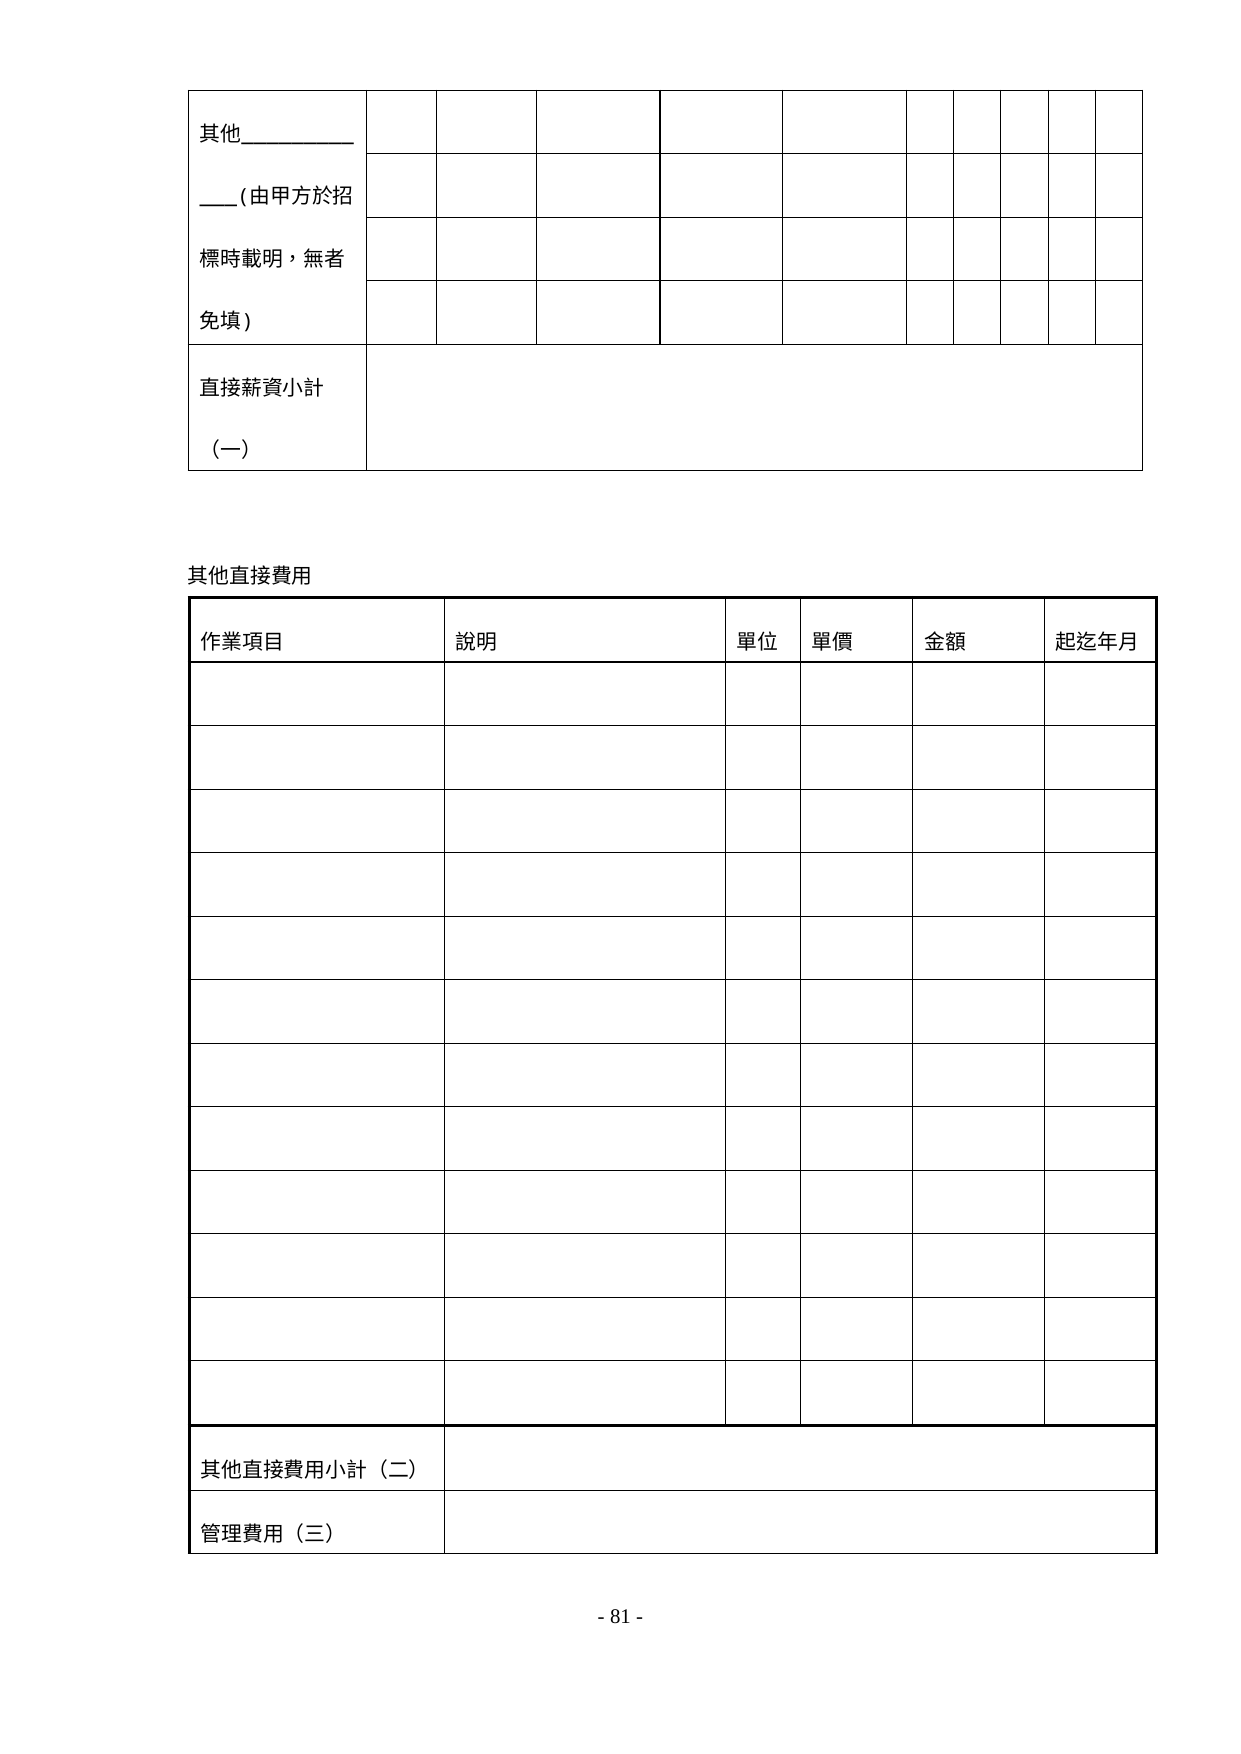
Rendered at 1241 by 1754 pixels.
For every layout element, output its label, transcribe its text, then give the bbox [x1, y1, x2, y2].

table_cell [1001, 218, 1048, 280]
table_cell 管理費用（三） [191, 1491, 444, 1553]
table_cell [191, 663, 444, 725]
table_cell [801, 790, 912, 852]
table_cell [801, 1044, 912, 1106]
table_cell [913, 853, 1044, 916]
table_cell [913, 1107, 1044, 1170]
table_cell [1045, 917, 1155, 979]
table_cell [1001, 154, 1048, 217]
table_cell [726, 853, 800, 916]
table_cell [907, 218, 953, 280]
table_cell [1096, 218, 1142, 280]
table_cell [445, 1427, 1155, 1489]
table_cell [537, 218, 659, 280]
table_cell [726, 663, 800, 725]
table_cell [437, 154, 536, 217]
table_header 單位 [726, 599, 800, 661]
table_cell 直接薪資小計（一） [189, 345, 366, 470]
table_cell [191, 1234, 444, 1297]
table_cell [726, 1171, 800, 1233]
table_cell [801, 726, 912, 788]
table_cell [783, 154, 906, 217]
table_cell [801, 1234, 912, 1297]
table_cell [726, 1107, 800, 1170]
table_cell [191, 726, 444, 788]
table_header 單價 [801, 599, 912, 661]
table_cell [191, 1044, 444, 1106]
table_cell [445, 1298, 725, 1360]
table_cell [367, 218, 436, 280]
table_cell [1045, 980, 1155, 1043]
table_cell [1096, 91, 1142, 153]
table_cell [801, 853, 912, 916]
table_cell [445, 1171, 725, 1233]
table_cell [913, 790, 1044, 852]
table_cell [1001, 281, 1048, 344]
table_cell [537, 154, 659, 217]
table_cell [783, 91, 906, 153]
table_cell [191, 1171, 444, 1233]
table_cell [954, 218, 1000, 280]
table_cell [726, 980, 800, 1043]
table_cell [1045, 1044, 1155, 1106]
table_cell [437, 281, 536, 344]
table_cell [367, 154, 436, 217]
table_cell [445, 853, 725, 916]
table_cell [954, 91, 1000, 153]
table_cell [1045, 1298, 1155, 1360]
table_cell [661, 218, 782, 280]
table_cell [801, 1171, 912, 1233]
table_cell [783, 281, 906, 344]
table_header 作業項目 [191, 599, 444, 661]
text 其他直接費用 [187, 533, 1053, 596]
table_cell 其他____________(由甲方於招標時載明，無者免填) [189, 91, 366, 344]
table_cell [445, 1234, 725, 1297]
table_cell [1045, 663, 1155, 725]
table_cell [1049, 91, 1095, 153]
table_cell [445, 726, 725, 788]
table_cell [445, 1107, 725, 1170]
table_cell [913, 980, 1044, 1043]
table_cell [1045, 1234, 1155, 1297]
table_cell [191, 917, 444, 979]
table_cell [1001, 91, 1048, 153]
table_cell [913, 917, 1044, 979]
table_cell [801, 917, 912, 979]
table_cell [726, 1044, 800, 1106]
table_cell [954, 281, 1000, 344]
table_cell [1045, 1361, 1155, 1424]
table_cell [367, 91, 436, 153]
table_cell [191, 853, 444, 916]
table_cell [1045, 726, 1155, 788]
table_cell [437, 91, 536, 153]
table_cell [1049, 218, 1095, 280]
table_cell [913, 726, 1044, 788]
table_cell [445, 1361, 725, 1424]
table_cell [437, 218, 536, 280]
table_cell [191, 1361, 444, 1424]
table_cell [445, 917, 725, 979]
table_cell [801, 1361, 912, 1424]
table_cell [1045, 1107, 1155, 1170]
table_cell [1096, 154, 1142, 217]
table_cell [367, 281, 436, 344]
table_cell [726, 1298, 800, 1360]
table_cell [913, 1361, 1044, 1424]
table_cell [783, 218, 906, 280]
table_cell [1049, 281, 1095, 344]
table_cell [913, 1044, 1044, 1106]
table_cell [801, 1107, 912, 1170]
table_cell [661, 91, 782, 153]
table_cell [1049, 154, 1095, 217]
table_cell [801, 980, 912, 1043]
table_cell [445, 1044, 725, 1106]
table_cell [1045, 790, 1155, 852]
table_cell [801, 1298, 912, 1360]
table_cell [661, 154, 782, 217]
table_cell [907, 154, 953, 217]
table_cell [191, 1298, 444, 1360]
table_header 金額 [913, 599, 1044, 661]
table_header 起迄年月 [1045, 599, 1155, 661]
table_cell [537, 91, 659, 153]
table_cell [726, 726, 800, 788]
table_cell [726, 1234, 800, 1297]
table_cell [1045, 1171, 1155, 1233]
table_cell [913, 663, 1044, 725]
table_cell [726, 1361, 800, 1424]
table_cell 其他直接費用小計（二） [191, 1427, 444, 1489]
table_cell [445, 980, 725, 1043]
table_cell [726, 917, 800, 979]
table_cell [661, 281, 782, 344]
table_cell [954, 154, 1000, 217]
table_cell [913, 1298, 1044, 1360]
table_cell [445, 790, 725, 852]
table_header 說明 [445, 599, 725, 661]
table_cell [913, 1171, 1044, 1233]
table_cell [907, 281, 953, 344]
table_cell [726, 790, 800, 852]
table_cell [191, 1107, 444, 1170]
table_cell [1096, 281, 1142, 344]
table_cell [445, 663, 725, 725]
table_cell [191, 980, 444, 1043]
table_cell [191, 790, 444, 852]
table_cell [801, 663, 912, 725]
table_cell [445, 1491, 1155, 1553]
table_cell [367, 345, 1142, 470]
table_cell [537, 281, 659, 344]
table_cell [907, 91, 953, 153]
table_cell [913, 1234, 1044, 1297]
table_cell [1045, 853, 1155, 916]
